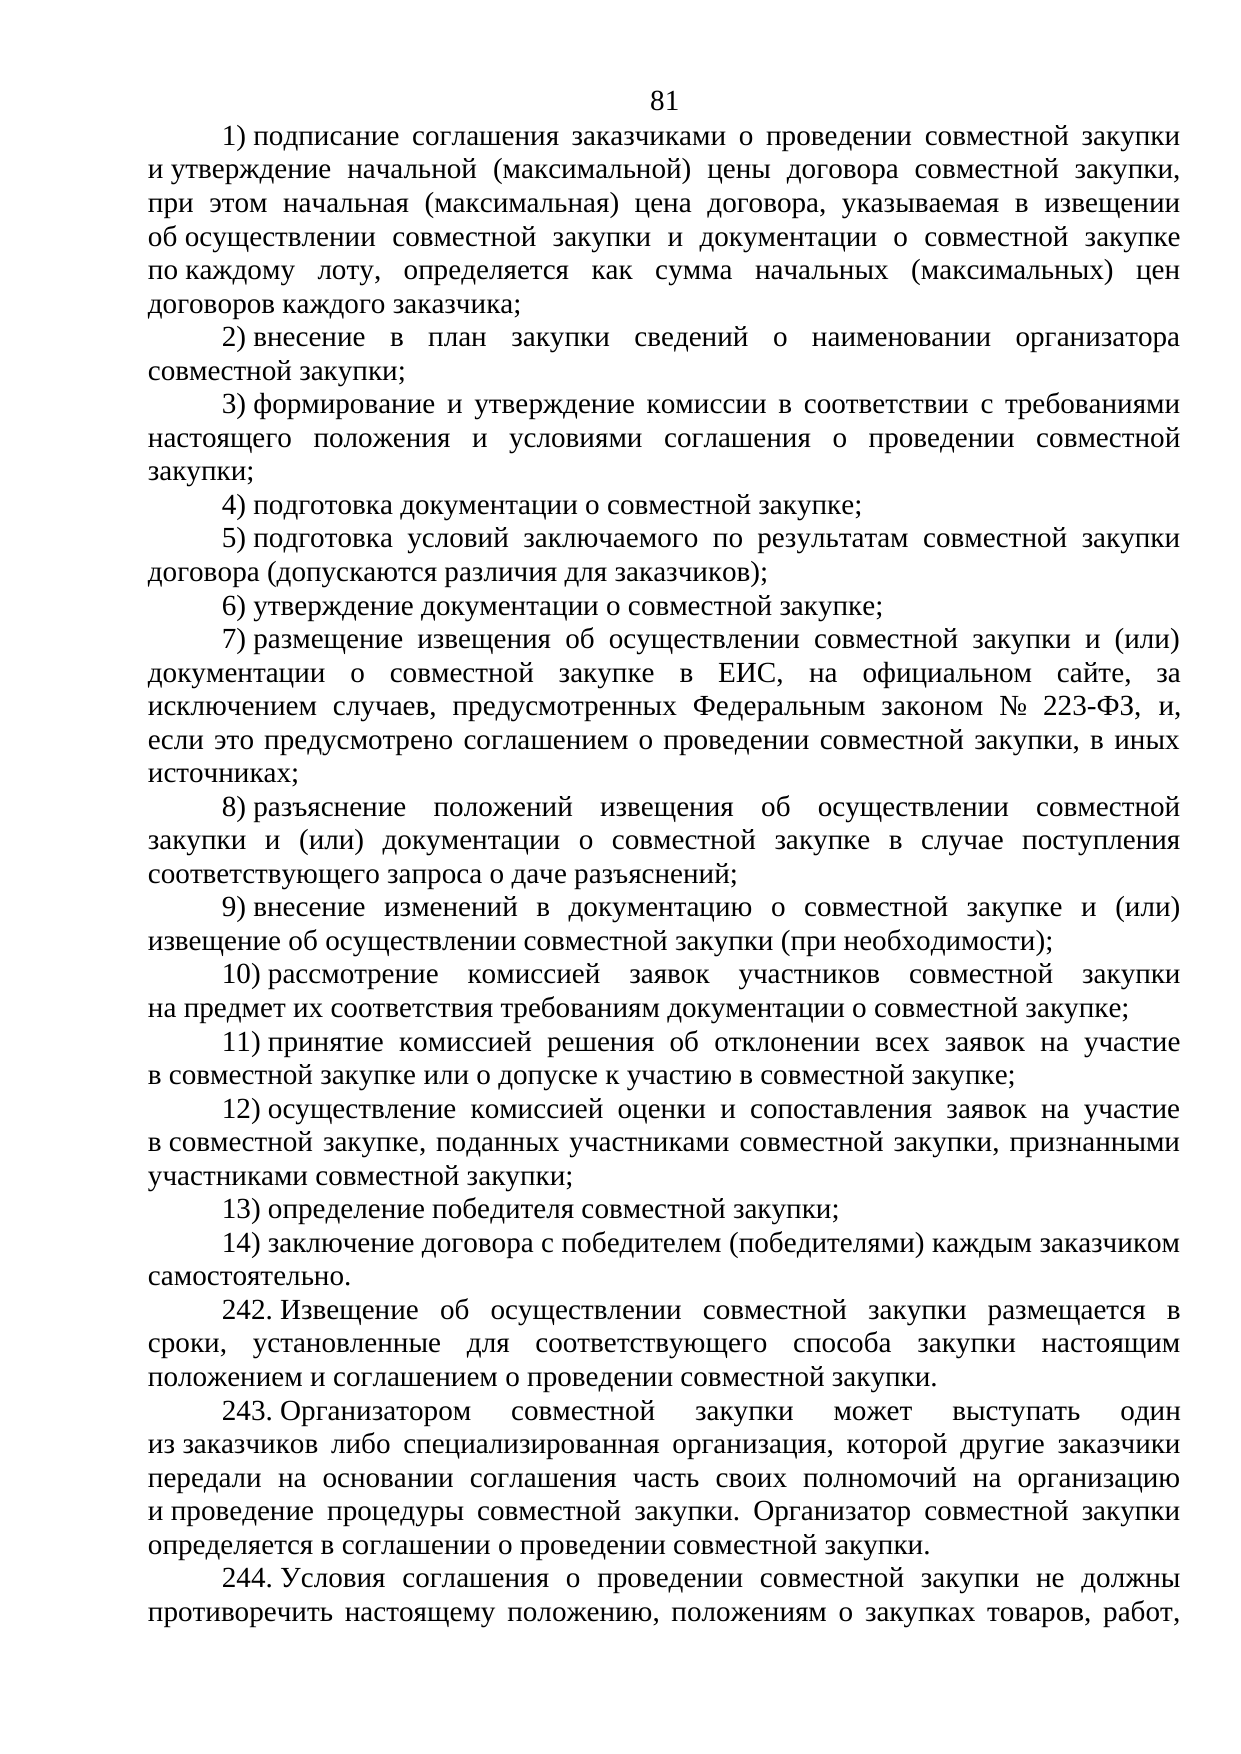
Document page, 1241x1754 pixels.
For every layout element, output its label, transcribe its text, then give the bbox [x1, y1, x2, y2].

text 7) размещение извещения об осуществлении совместной закупки и (или) документации о совместной закупке в ЕИС, на официальном сайте, за исключением случаев, предусмотренных Федеральным законом № 223-ФЗ, и, если это предусмотрено соглашением о проведении совместной закупки, в иных источниках; [148, 621, 1181, 789]
text 3) формирование и утверждение комиссии в соответствии с требованиями настоящего положения и условиями соглашения о проведении совместной закупки; [148, 386, 1181, 487]
text 11) принятие комиссией решения об отклонении всех заявок на участие в совместной закупке или о допуске к участию в совместной закупке; [148, 1024, 1181, 1091]
text 14) заключение договора с победителем (победителями) каждым заказчиком самостоятельно. [148, 1225, 1181, 1292]
text 8) разъяснение положений извещения об осуществлении совместной закупки и (или) документации о совместной закупке в случае поступления соответствующего запроса о даче разъяснений; [148, 789, 1181, 889]
text 242. Извещение об осуществлении совместной закупки размещается в сроки, установленные для соответствующего способа закупки настоящим положением и соглашением о проведении совместной закупки. [148, 1292, 1181, 1393]
text 5) подготовка условий заключаемого по результатам совместной закупки договора (допускаются различия для заказчиков); [148, 521, 1181, 588]
text 4) подготовка документации о совместной закупке; [148, 487, 1181, 521]
text 2) внесение в план закупки сведений о наименовании организатора совместной закупки; [148, 319, 1181, 386]
text 6) утверждение документации о совместной закупке; [148, 588, 1181, 621]
text 244. Условия соглашения о проведении совместной закупки не должны противоречить настоящему положению, положениям о закупках товаров, работ, [148, 1560, 1181, 1627]
text 12) осуществление комиссией оценки и сопоставления заявок на участие в совместной закупке, поданных участниками совместной закупки, признанными участниками совместной закупки; [148, 1091, 1181, 1191]
text 10) рассмотрение комиссией заявок участников совместной закупки на предмет их соответствия требованиям документации о совместной закупке; [148, 957, 1181, 1024]
text 9) внесение изменений в документацию о совместной закупке и (или) извещение об осуществлении совместной закупки (при необходимости); [148, 889, 1181, 957]
text 1) подписание соглашения заказчиками о проведении совместной закупки и утверждение начальной (максимальной) цены договора совместной закупки, при этом начальная (максимальная) цена договора, указываемая в извещении об осуществлении совместной закупки и документации о совместной закупке по каждому лоту, определяется как сумма начальных (максимальных) цен договоров каждого заказчика; [148, 118, 1181, 319]
text 13) определение победителя совместной закупки; [148, 1191, 1181, 1225]
text 243. Организатором совместной закупки может выступать один из заказчиков либо специализированная организация, которой другие заказчики передали на основании соглашения часть своих полномочий на организацию и проведение процедуры совместной закупки. Организатор совместной закупки определяется в соглашении о проведении совместной закупки. [148, 1393, 1181, 1560]
